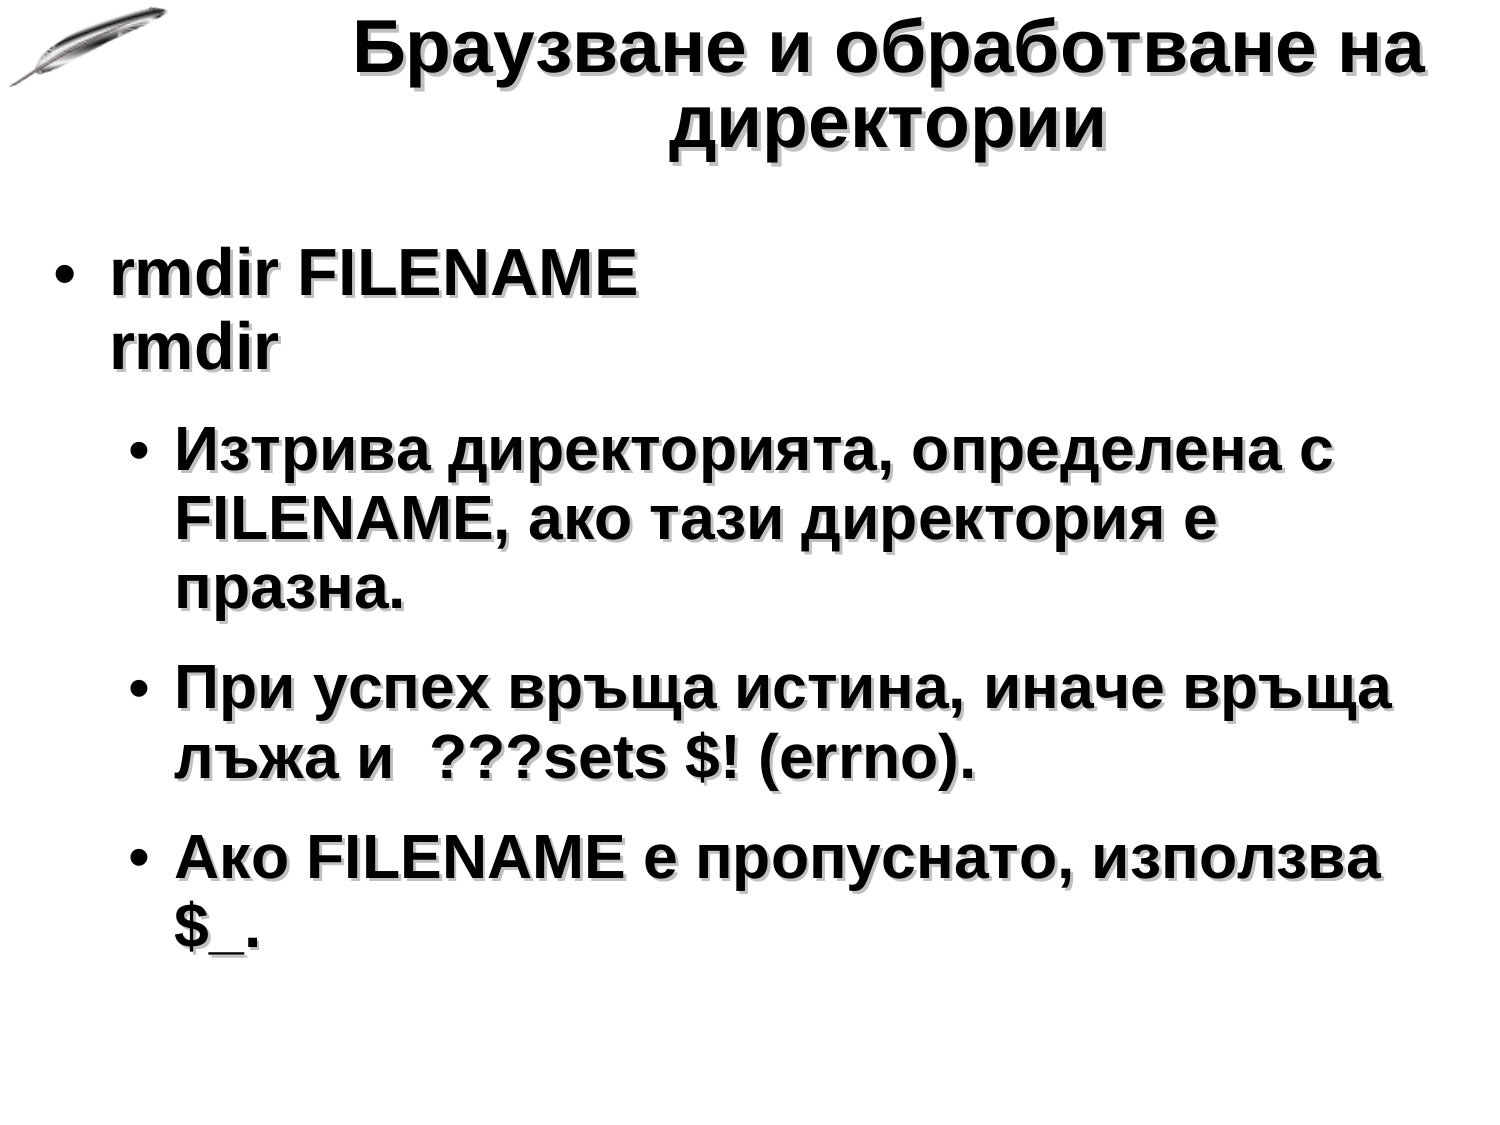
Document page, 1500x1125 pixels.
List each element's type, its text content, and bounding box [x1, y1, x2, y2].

picture [5, 5, 173, 89]
title Браузване и обработване на директории [265, 0, 1500, 178]
list rmdir FILENAME rmdir Изтрива директорията, определена с FILENAME, ако тази директория е празна. При успех връща истина, иначе връща лъжа и ???sets $! (errno). Ако FILENAME е пропуснато, използва $_. [53, 236, 1447, 1084]
